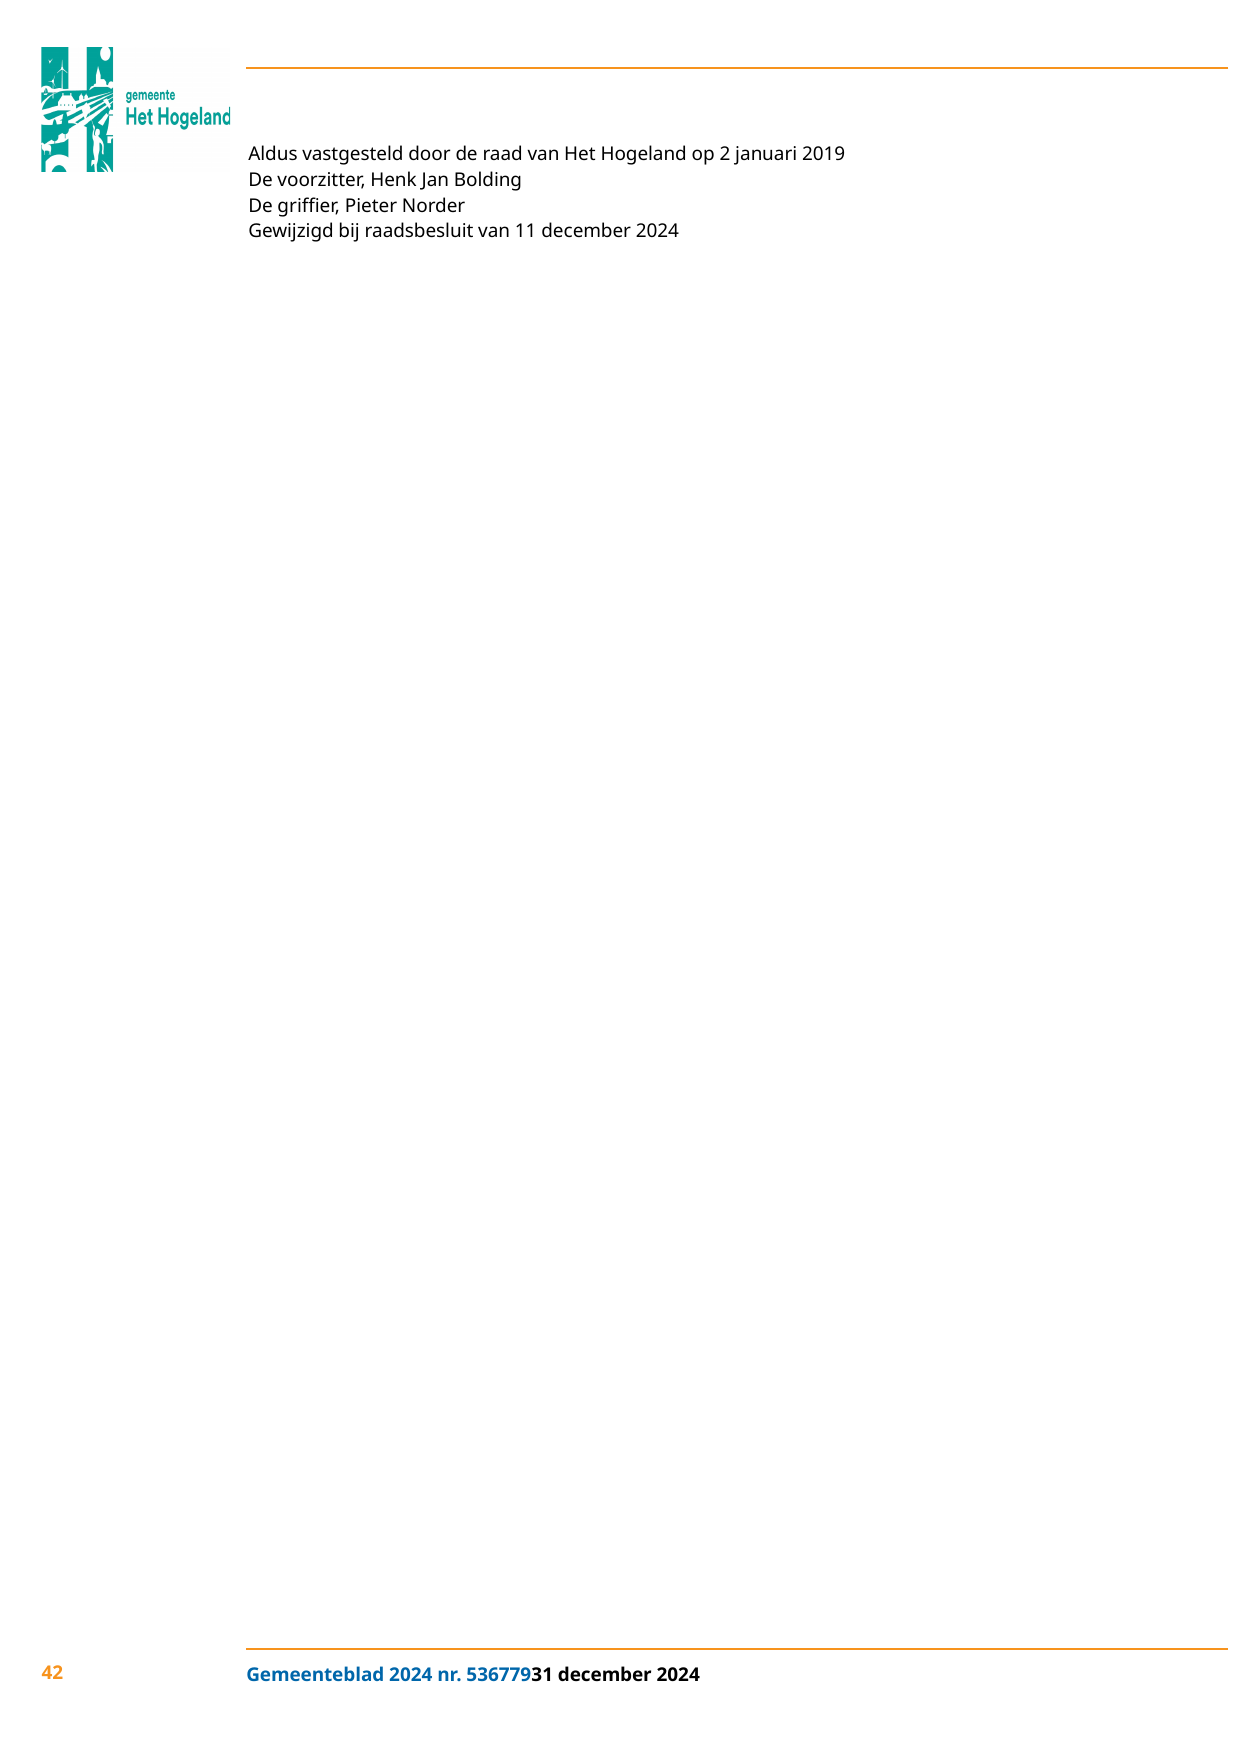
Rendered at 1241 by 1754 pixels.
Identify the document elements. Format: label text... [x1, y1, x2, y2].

picture [41, 47, 231, 172]
text De voorzitter, Henk Jan Bolding [248, 166, 1152, 192]
text Aldus vastgesteld door de raad van Het Hogeland op 2 januari 2019 [248, 140, 1152, 166]
text Gewijzigd bij raadsbesluit van 11 december 2024 [248, 218, 1152, 243]
text De griffier, Pieter Norder [248, 192, 1152, 218]
